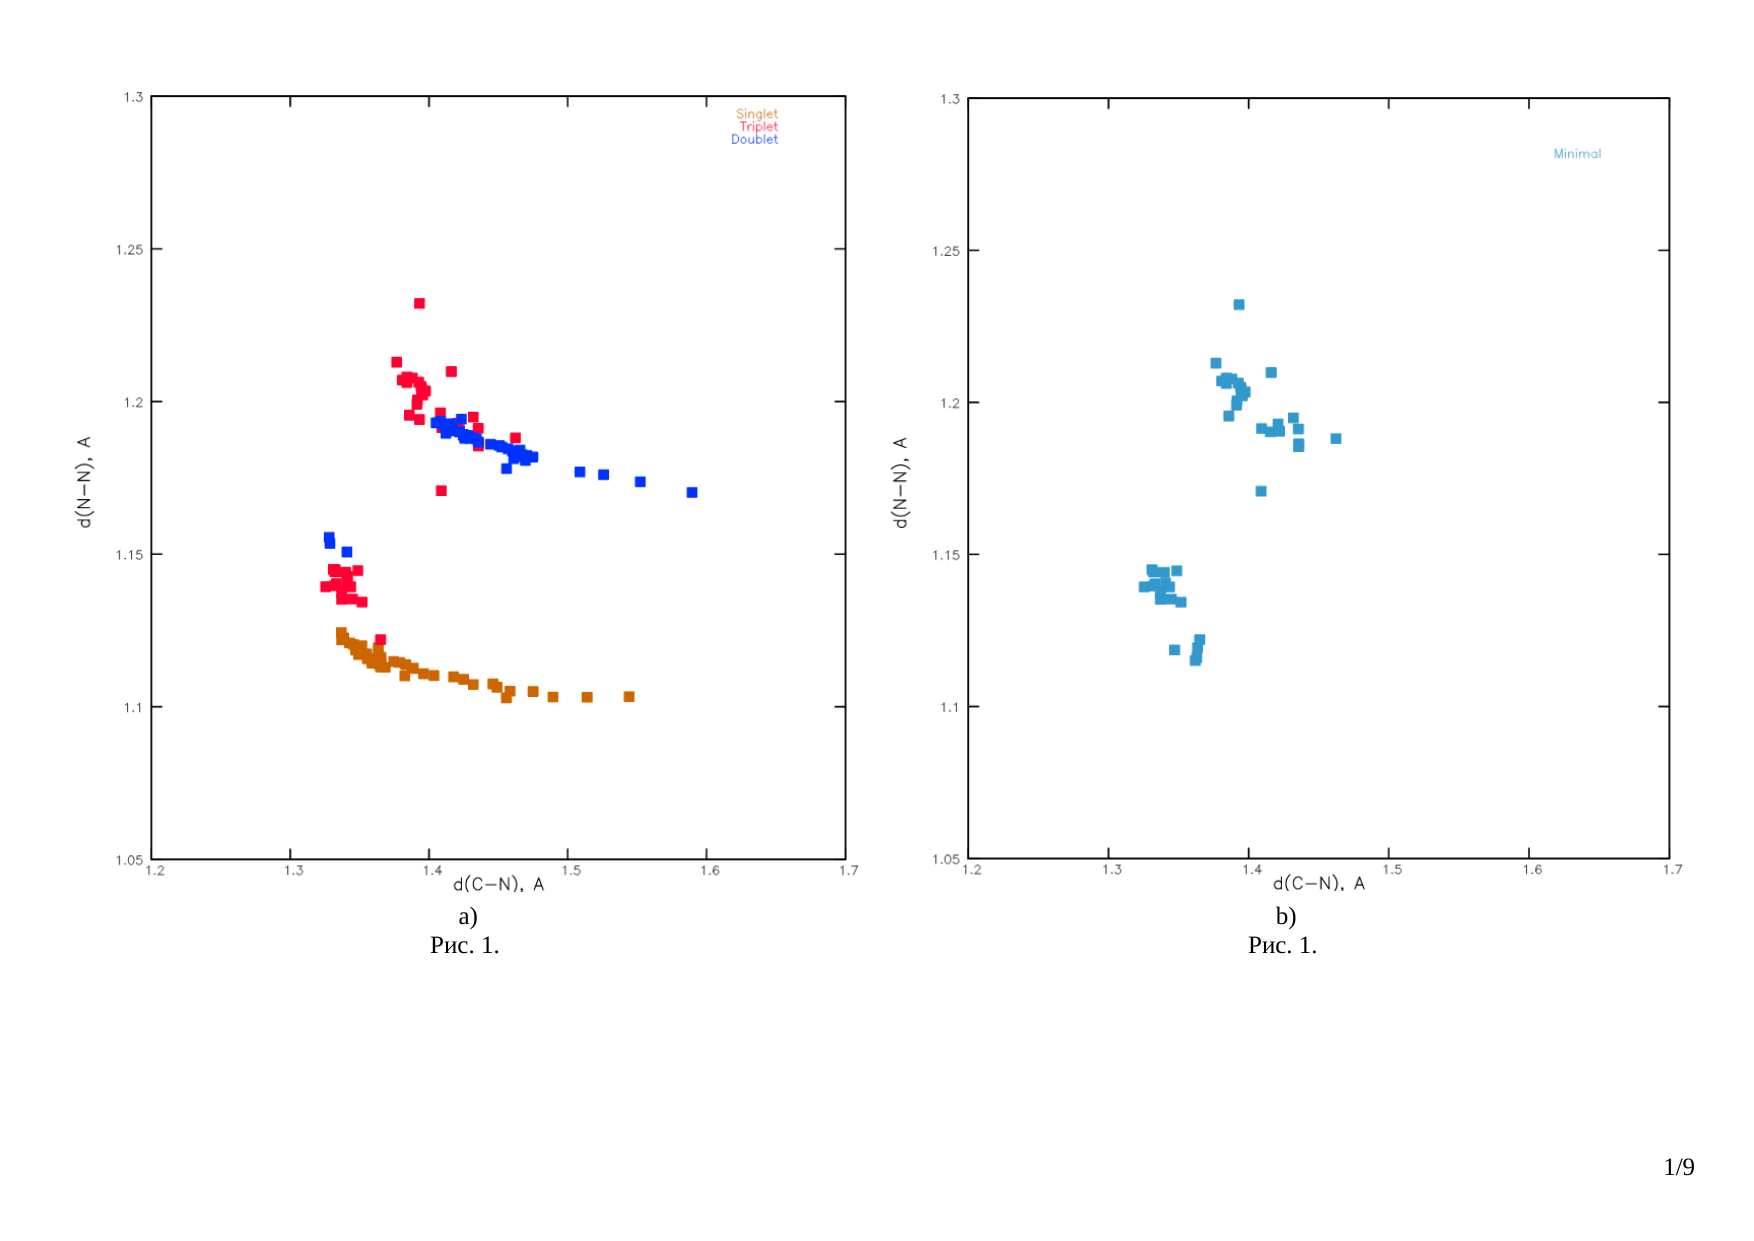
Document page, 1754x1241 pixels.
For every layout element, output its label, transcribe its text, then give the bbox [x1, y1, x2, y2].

picture [882, 87, 1690, 901]
table_header [877, 88, 882, 901]
table_header [1690, 88, 1695, 901]
picture [64, 87, 872, 901]
table_cell Рис. 1. [59, 930, 877, 958]
table_cell a) [59, 901, 877, 930]
table_header [872, 88, 877, 901]
table_cell b) [877, 901, 1695, 930]
table_cell Рис. 1. [877, 930, 1695, 958]
table_header [59, 88, 64, 901]
